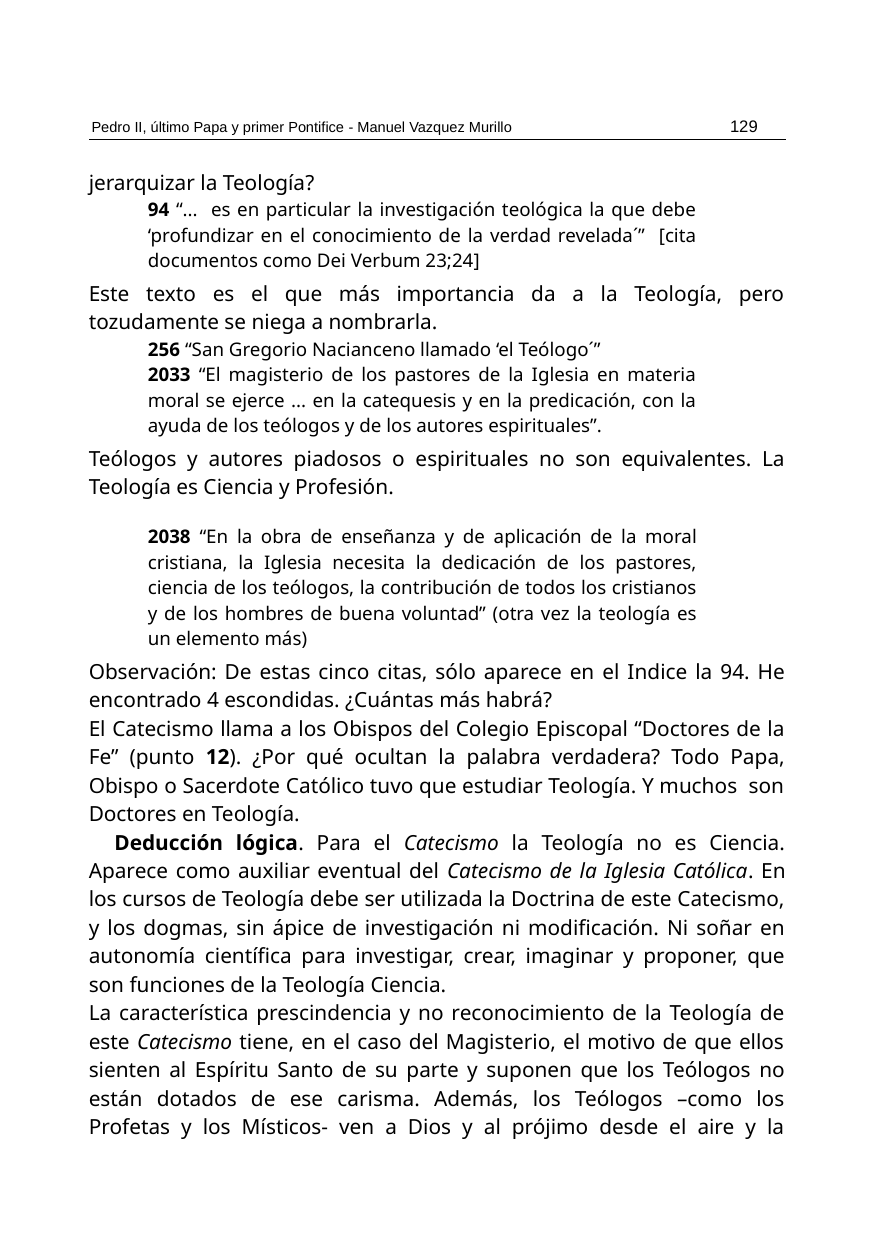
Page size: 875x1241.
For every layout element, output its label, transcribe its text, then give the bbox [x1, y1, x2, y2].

text jerarquizar la Teología? [88, 168, 786, 197]
text 94 “... es en particular la investigación teológica la que debe ‘profundizar en el conocimiento de la verdad revelada´” [cita documentos como Dei Verbum 23;24] [148, 197, 697, 273]
text Observación: De estas cinco citas, sólo aparece en el Indice la 94. He encontrado 4 escondidas. ¿Cuántas más habrá? [88, 657, 786, 714]
text 2038 “En la obra de enseñanza y de aplicación de la moral cristiana, la Iglesia necesita la dedicación de los pastores, ciencia de los teólogos, la contribución de todos los cristianos y de los hombres de buena voluntad” (otra vez la teología es un elemento más) [148, 523, 697, 651]
text 256 “San Gregorio Nacianceno llamado ‘el Teólogo´” 2033 “El magisterio de los pastores de la Iglesia en materia moral se ejerce ... en la catequesis y en la predicación, con la ayuda de los teólogos y de los autores espirituales”. [148, 336, 697, 438]
text El Catecismo llama a los Obispos del Colegio Episcopal “Doctores de la Fe” (punto 12). ¿Por qué ocultan la palabra verdadera? Todo Papa, Obispo o Sacerdote Católico tuvo que estudiar Teología. Y muchos son Doctores en Teología. [88, 714, 786, 828]
text Teólogos y autores piadosos o espirituales no son equivalentes. La Teología es Ciencia y Profesión. [88, 444, 786, 501]
text Este texto es el que más importancia da a la Teología, pero tozudamente se niega a nombrarla. [88, 279, 786, 336]
text Deducción lógica. Para el Catecismo la Teología no es Ciencia. Aparece como auxiliar eventual del Catecismo de la Iglesia Católica. En los cursos de Teología debe ser utilizada la Doctrina de este Catecismo, y los dogmas, sin ápice de investigación ni modificación. Ni soñar en autonomía científica para investigar, crear, imaginar y proponer, que son funciones de la Teología Ciencia. [88, 828, 786, 998]
text La característica prescindencia y no reconocimiento de la Teología de este Catecismo tiene, en el caso del Magisterio, el motivo de que ellos sienten al Espíritu Santo de su parte y suponen que los Teólogos no están dotados de ese carisma. Además, los Teólogos –como los Profetas y los Místicos- ven a Dios y al prójimo desde el aire y la [88, 998, 786, 1141]
